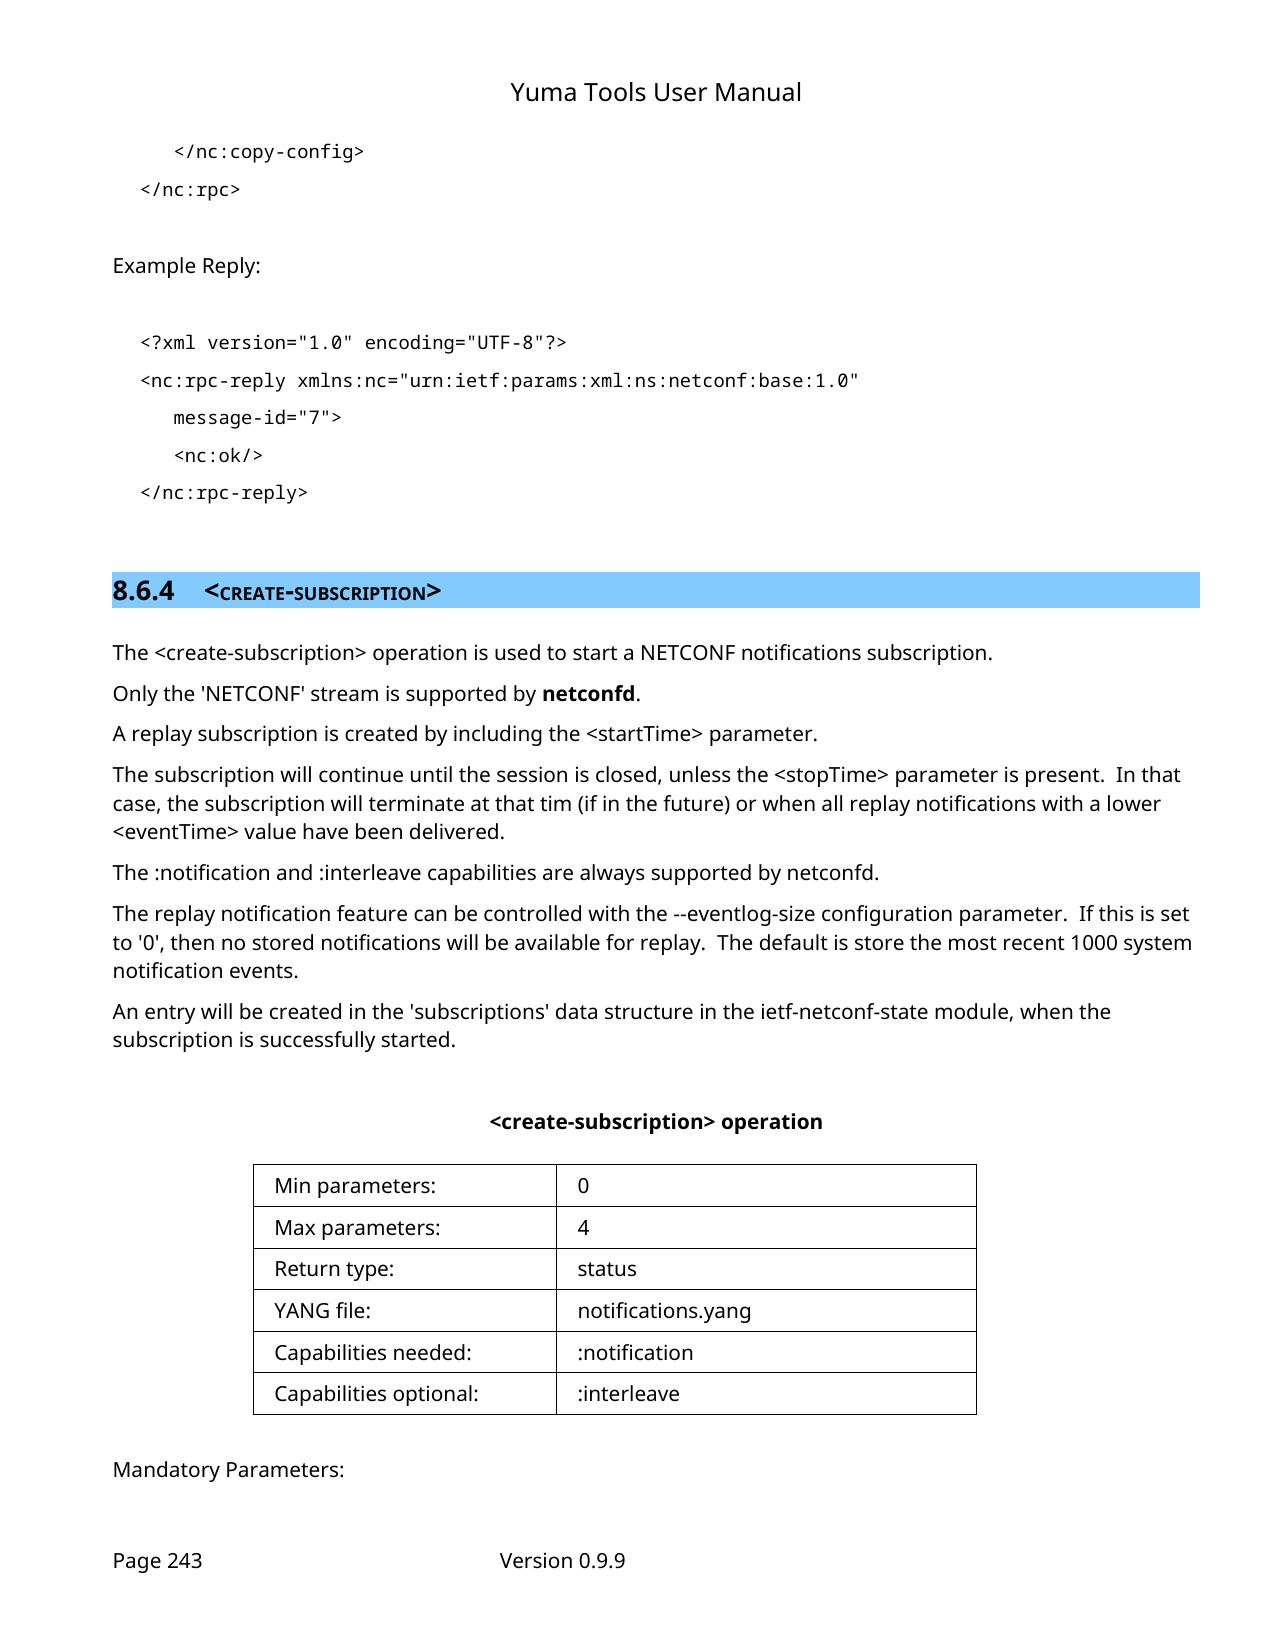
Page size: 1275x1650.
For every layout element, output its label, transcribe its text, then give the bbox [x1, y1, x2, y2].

table_cell Max parameters: [254, 1207, 556, 1247]
text The replay notification feature can be controlled with the --eventlog-size configuration parameter. If this is set to '0', then no stored notifications will be available for replay. The default is store the most recent 1000 system notification events. [112, 899, 1200, 984]
text Example Reply: [112, 251, 1200, 279]
table_cell 4 [557, 1207, 976, 1247]
text <nc:ok/> [139, 442, 1200, 467]
subtitle <create-subscription> [112, 572, 1200, 608]
text </nc:rpc-reply> [139, 479, 1200, 505]
text The :notification and :interleave capabilities are always supported by netconfd. [112, 858, 1200, 887]
table_cell notifications.yang [557, 1290, 976, 1331]
table_cell status [557, 1249, 976, 1289]
text Mandatory Parameters: [112, 1456, 1200, 1484]
text message-id="7"> [139, 404, 1200, 430]
subtitle <create-subscription> operation [127, 1107, 1185, 1136]
table_cell Capabilities needed: [254, 1332, 556, 1372]
text An entry will be created in the 'subscriptions' data structure in the ietf-netconf-state module, when the subscription is successfully started. [112, 997, 1200, 1054]
table_cell Return type: [254, 1249, 556, 1289]
table_cell Capabilities optional: [254, 1373, 556, 1414]
text </nc:rpc> [139, 176, 1200, 202]
text The subscription will continue until the session is closed, unless the <stopTime> parameter is present. In that case, the subscription will terminate at that tim (if in the future) or when all replay notifications with a lower <eventTime> value have been delivered. [112, 761, 1200, 846]
table_cell :notification [557, 1332, 976, 1372]
text A replay subscription is created by including the <startTime> parameter. [112, 719, 1200, 748]
table_cell YANG file: [254, 1290, 556, 1331]
text </nc:copy-config> [139, 138, 1200, 164]
text Only the 'NETCONF' stream is supported by netconfd. [112, 679, 1200, 707]
table_header 0 [557, 1165, 976, 1206]
table_cell :interleave [557, 1373, 976, 1414]
table_header Min parameters: [254, 1165, 556, 1206]
text <nc:rpc-reply xmlns:nc="urn:ietf:params:xml:ns:netconf:base:1.0" [139, 367, 1200, 392]
text <?xml version="1.0" encoding="UTF-8"?> [139, 329, 1200, 355]
text The <create-subscription> operation is used to start a NETCONF notifications subscription. [112, 638, 1200, 666]
